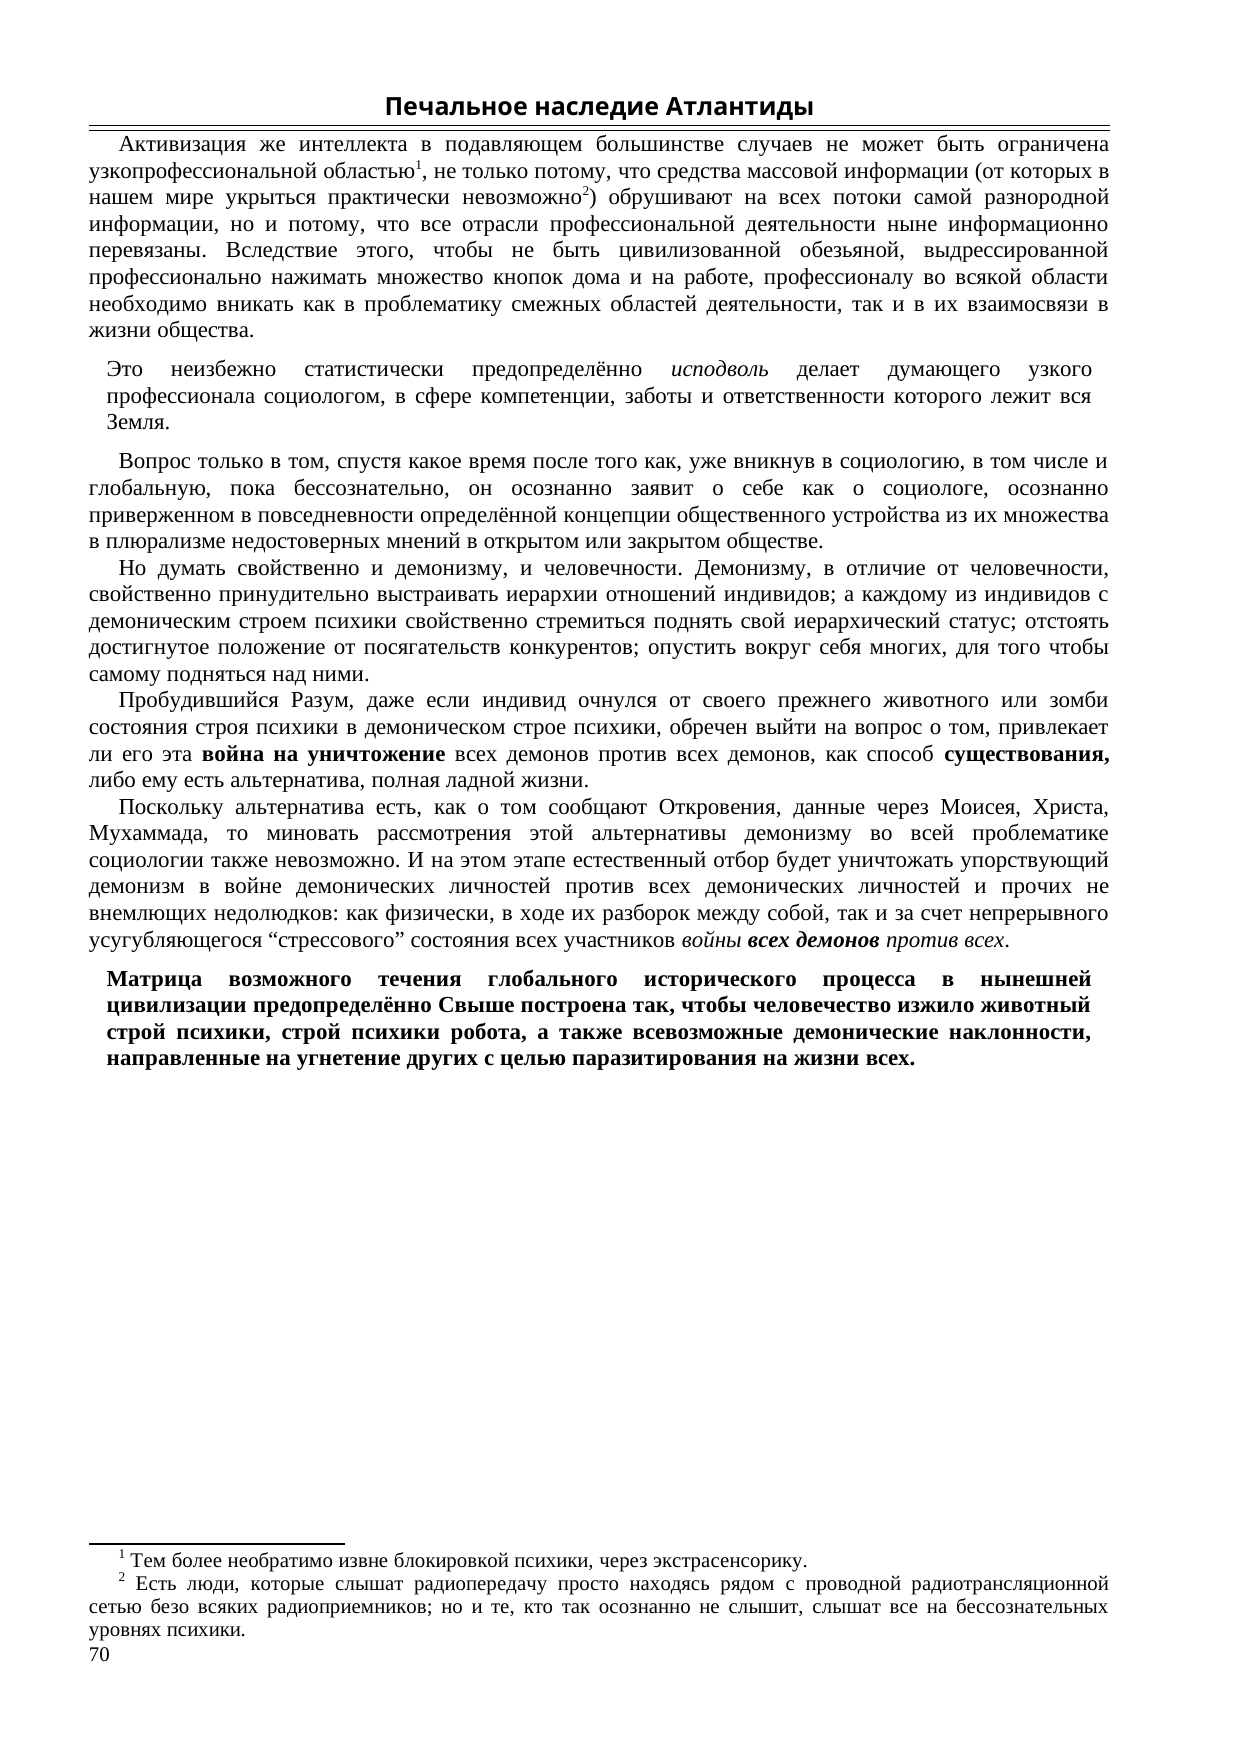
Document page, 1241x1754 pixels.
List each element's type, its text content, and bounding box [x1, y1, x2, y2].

text Есть люди, которые слышат радиопередачу просто находясь рядом с проводной радиотрансляционной сетью безо всяких радиоприемников; но и те, кто так осознанно не слышит, слышат все на бессознательных уровнях психики. [89, 1572, 1110, 1641]
text Это неизбежно статистически предопределённо исподволь делает думающего узкого профессионала социологом, в сфере компетенции, заботы и ответственности которого лежит вся Земля. [106, 355, 1093, 435]
text Но думать свойственно и демонизму, и человечности. Демонизму, в отличие от человечности, свойственно принудительно выстраивать иерархии отношений индивидов; а каждому из индивидов с демоническим строем психики свойственно стремиться поднять свой иерархический статус; отстоять достигнутое положение от посягательств конкурентов; опустить вокруг себя многих, для того чтобы самому подняться над ними. [89, 553, 1110, 686]
text Матрица возможного течения глобального исторического процесса в нынешней цивилизации предопределённо Свыше построена так, чтобы человечество изжило животный строй психики, строй психики робота, а также всевозможные демонические наклонности, направленные на угнетение других с целью паразитирования на жизни всех. [106, 964, 1093, 1071]
text Пробудившийся Разум, даже если индивид очнулся от своего прежнего животного или зомби состояния строя психики в демоническом строе психики, обречен выйти на вопрос о том, привлекает ли его эта война на уничтожение всех демонов против всех демонов, как способ существования, либо ему есть альтернатива, полная ладной жизни. [89, 686, 1110, 793]
text Поскольку альтернатива есть, как о том сообщают Откровения, данные через Моисея, Христа, Мухаммада, то миновать рассмотрения этой альтернативы демонизму во всей проблематике социологии также невозможно. И на этом этапе естественный отбор будет уничтожать упорствующий демонизм в войне демонических личностей против всех демонических личностей и прочих не внемлющих недолюдков: как физически, в ходе их разборок между собой, так и за счет непрерывного усугубляющегося “стрессового” состояния всех участников войны всех демонов против всех. [89, 793, 1110, 952]
text Активизация же интеллекта в подавляющем большинстве случаев не может быть ограничена узкопрофессиональной областью, не только потому, что средства массовой информации (от которых в нашем мире укрыться практически невозможно) обрушивают на всех потоки самой разнородной информации, но и потому, что все отрасли профессиональной деятельности ныне информационно перевязаны. Вследствие этого, чтобы не быть цивилизованной обезьяной, выдрессированной профессионально нажимать множество кнопок дома и на работе, профессионалу во всякой области необходимо вникать как в проблематику смежных областей деятельности, так и в их взаимосвязи в жизни общества. [89, 131, 1110, 343]
text Тем более необратимо извне блокировкой психики, через экстрасенсорику. [89, 1549, 1110, 1572]
text Вопрос только в том, спустя какое время после того как, уже вникнув в социологию, в том числе и глобальную, пока бессознательно, он осознанно заявит о себе как о социологе, осознанно приверженном в повседневности определённой концепции общественного устройства из их множества в плюрализме недостоверных мнений в открытом или закрытом обществе. [89, 447, 1110, 553]
